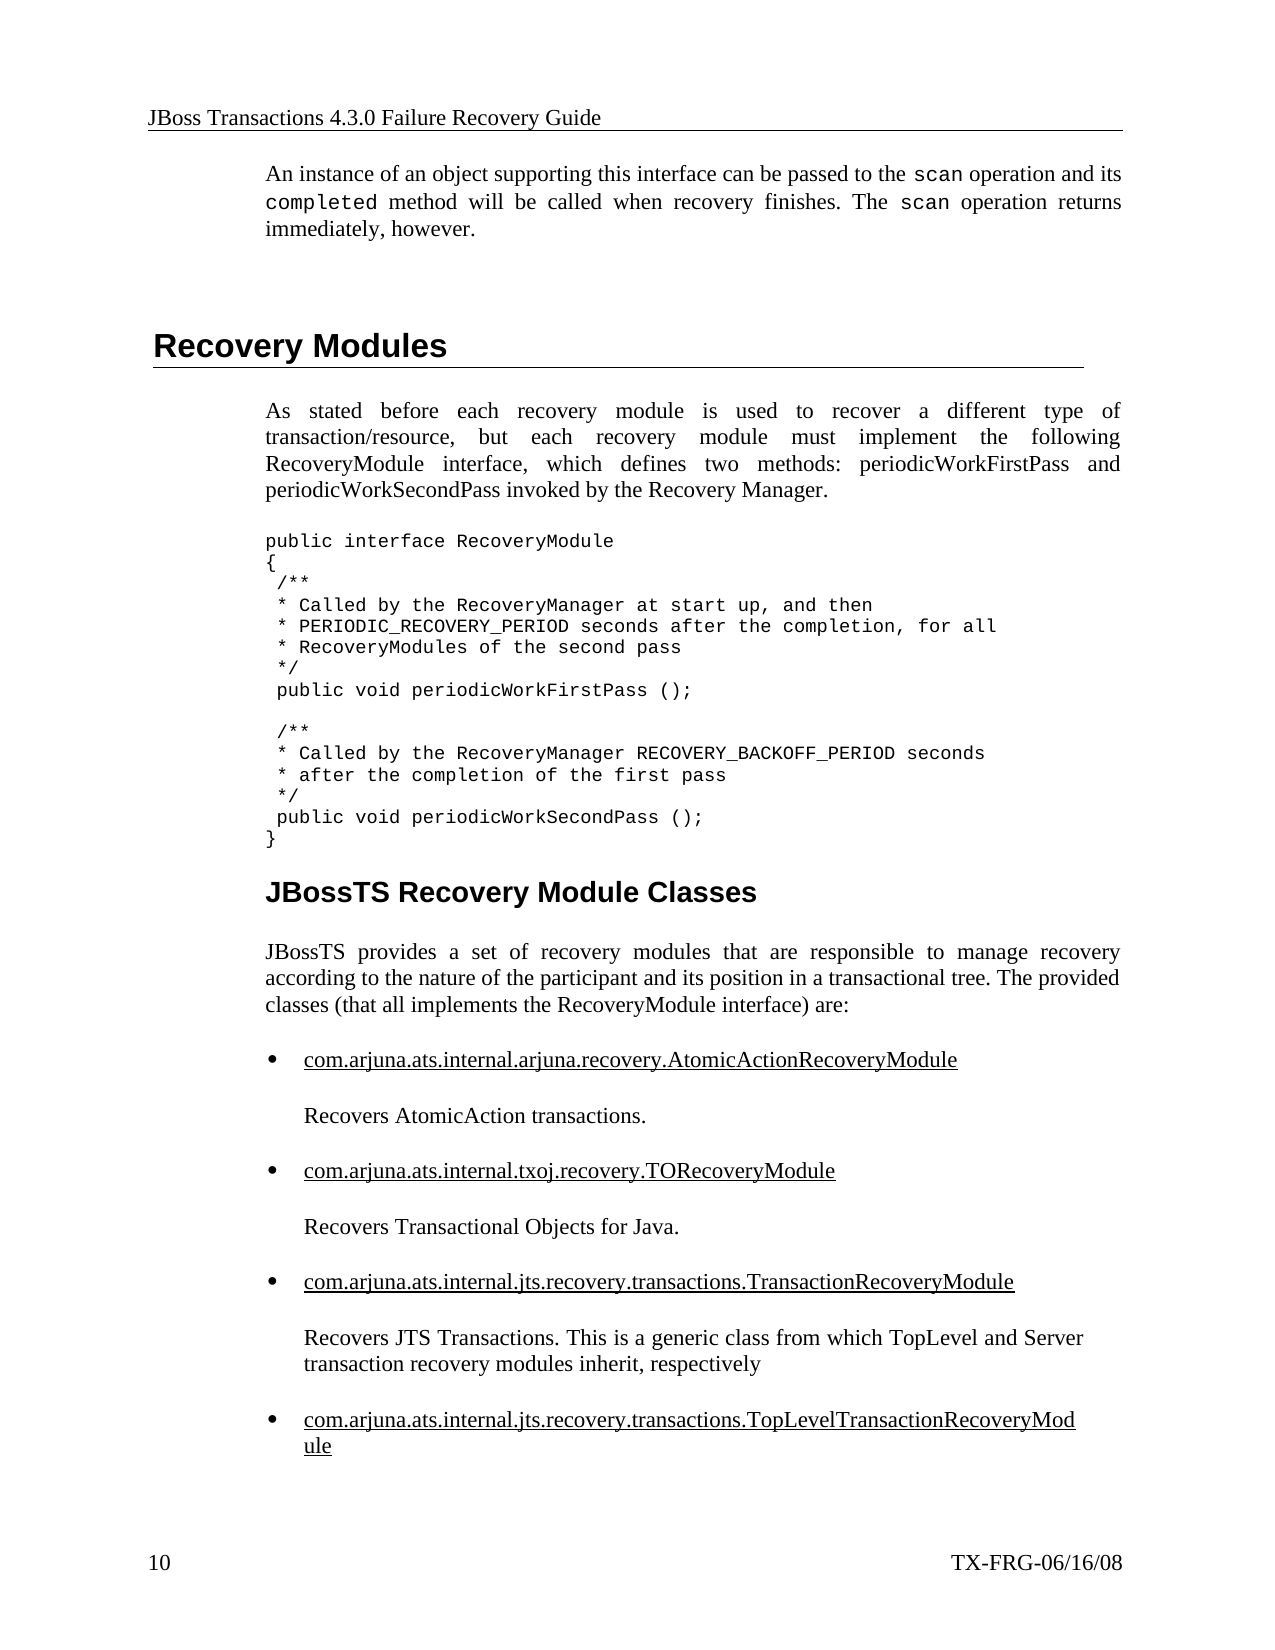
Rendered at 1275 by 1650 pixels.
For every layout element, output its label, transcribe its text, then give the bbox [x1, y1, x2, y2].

list Recovers AtomicAction transactions. [268, 1102, 1084, 1128]
list Recovers Transactional Objects for Java. [268, 1213, 1084, 1239]
subtitle JBossTS Recovery Module Classes [153, 875, 1084, 909]
list com.arjuna.ats.internal.arjuna.recovery.AtomicActionRecoveryModule [268, 1046, 1084, 1073]
text JBossTS provides a set of recovery modules that are responsible to manage recovery according to the nature of the participant and its position in a transactional tree. The provided classes (that all implements the RecoveryModule interface) are: [265, 938, 1122, 1017]
text { [265, 553, 1122, 574]
text * after the completion of the first pass [265, 765, 1122, 787]
text */ [265, 659, 1122, 680]
list Recovers JTS Transactions. This is a generic class from which TopLevel and Server transaction recovery modules inherit, respectively [268, 1324, 1084, 1377]
subtitle Recovery Modules [153, 326, 1084, 367]
text */ [265, 787, 1122, 808]
text public void periodicWorkFirstPass (); [265, 680, 1122, 702]
text public void periodicWorkSecondPass (); [265, 808, 1122, 829]
text /** [265, 723, 1122, 744]
text * Called by the RecoveryManager RECOVERY_BACKOFF_PERIOD seconds [265, 744, 1122, 765]
text * Called by the RecoveryManager at start up, and then [265, 595, 1122, 617]
text } [265, 829, 1122, 850]
list com.arjuna.ats.internal.jts.recovery.transactions.TransactionRecoveryModule [268, 1268, 1084, 1295]
list com.arjuna.ats.internal.txoj.recovery.TORecoveryModule [268, 1157, 1084, 1184]
text * PERIODIC_RECOVERY_PERIOD seconds after the completion, for all * RecoveryModules of the second pass [265, 617, 1122, 659]
text /** [265, 574, 1122, 595]
text An instance of an object supporting this interface can be passed to the scan operation and its completed method will be called when recovery finishes. The scan operation returns immediately, however. [265, 160, 1122, 242]
list com.arjuna.ats.internal.jts.recovery.transactions.TopLevelTransactionRecoveryModule [268, 1406, 1084, 1458]
text As stated before each recovery module is used to recover a different type of transaction/resource, but each recovery module must implement the following RecoveryModule interface, which defines two methods: periodicWorkFirstPass and periodicWorkSecondPass invoked by the Recovery Manager. [265, 397, 1122, 502]
text public interface RecoveryModule [265, 532, 1122, 553]
